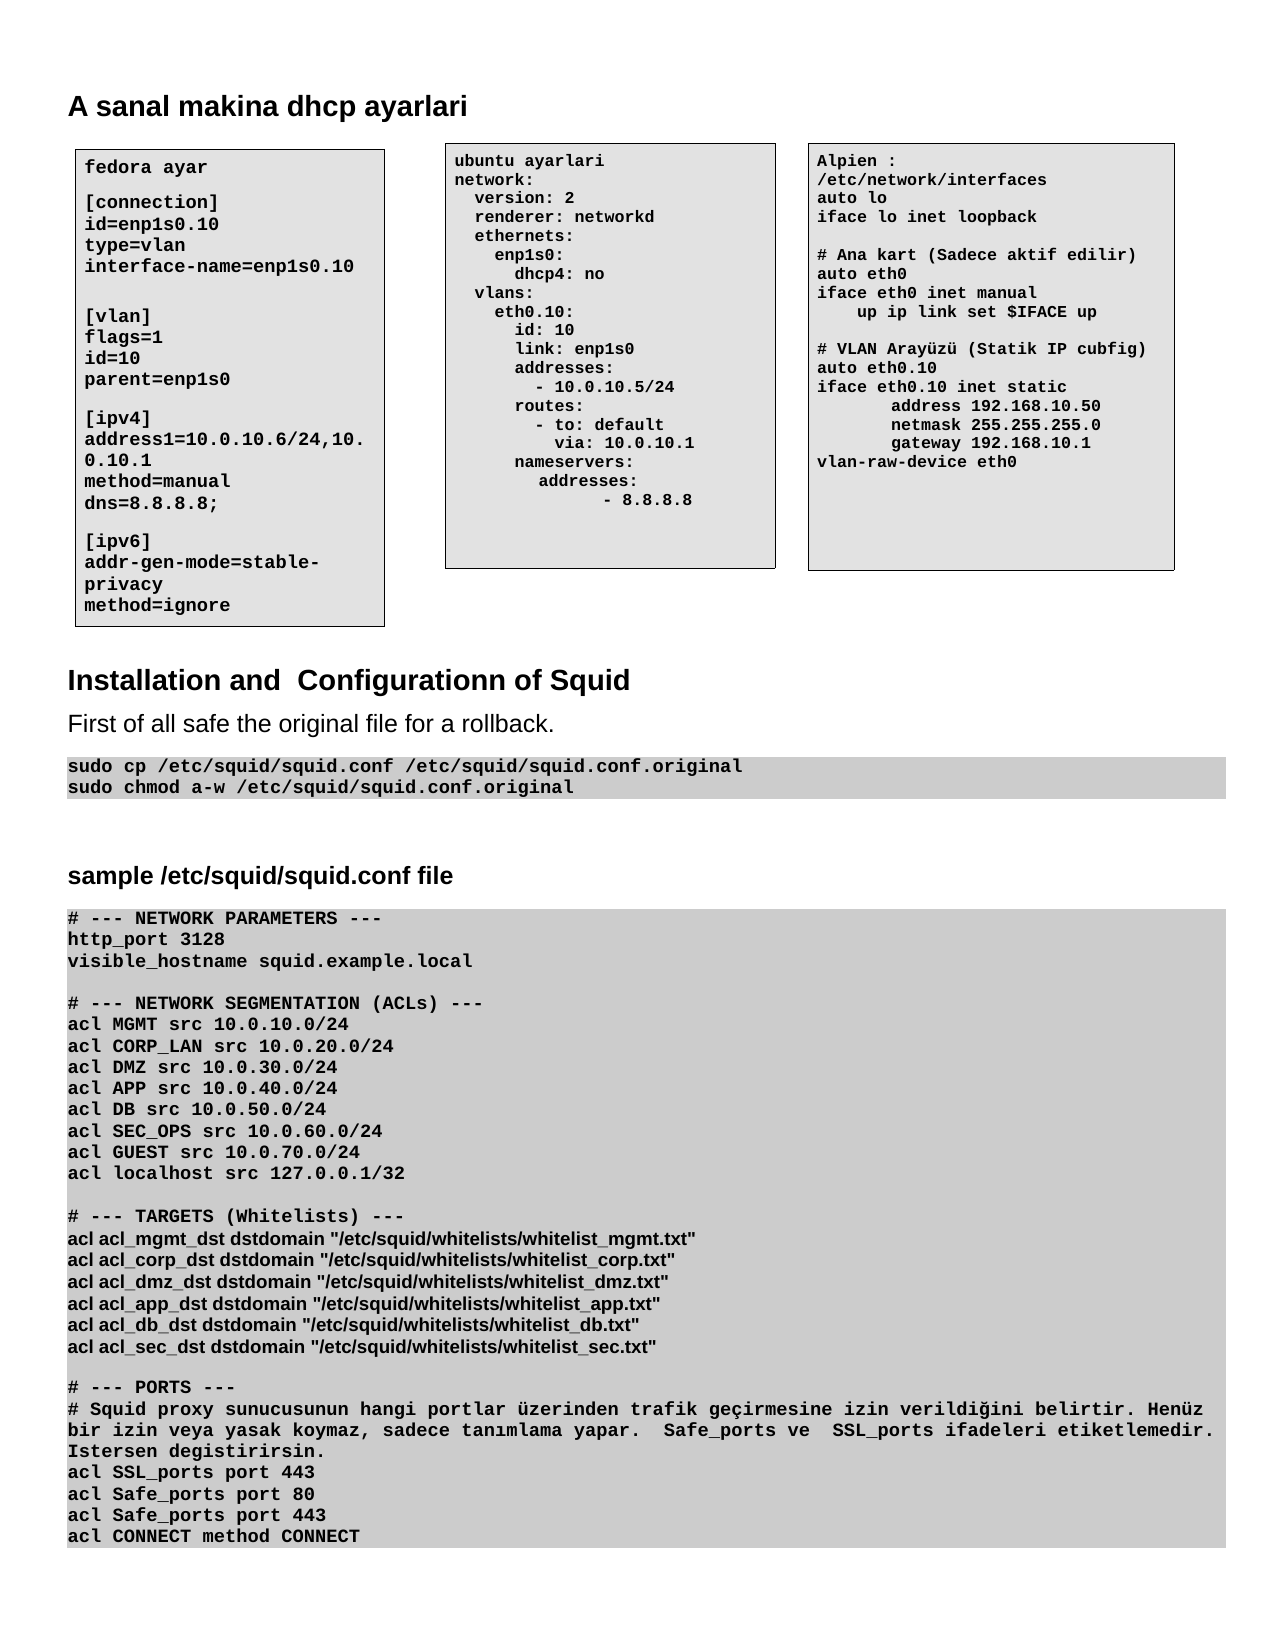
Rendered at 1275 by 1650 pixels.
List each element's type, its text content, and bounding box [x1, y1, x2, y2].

text id: 10 [454, 322, 766, 341]
text acl Safe_ports port 80 [67, 1484, 1226, 1506]
subtitle sample /etc/squid/squid.conf file [67, 861, 454, 890]
text ethernets: [454, 228, 766, 247]
subtitle Installation and Configurationn of Squid [67, 663, 1226, 697]
text [ipv4] [84, 408, 376, 430]
text acl acl_dmz_dst dstdomain "/etc/squid/whitelists/whitelist_dmz.txt" [67, 1271, 1226, 1292]
text dns=8.8.8.8; [84, 493, 376, 515]
text acl SEC_OPS src 10.0.60.0/24 [67, 1121, 1226, 1143]
text id=enp1s0.10 [84, 214, 376, 236]
text iface lo inet loopback [817, 209, 1165, 228]
text auto eth0 [817, 265, 1165, 284]
text # --- PORTS --- [67, 1378, 1226, 1399]
text # --- NETWORK SEGMENTATION (ACLs) --- [67, 994, 1226, 1015]
text flags=1 [84, 328, 376, 349]
text enp1s0: [454, 247, 766, 265]
text nameservers: [454, 454, 766, 473]
text acl GUEST src 10.0.70.0/24 [67, 1143, 1226, 1164]
text acl MGMT src 10.0.10.0/24 [67, 1015, 1226, 1036]
text method=manual [84, 472, 376, 493]
text up ip link set $IFACE up [817, 303, 1165, 322]
text visible_hostname squid.example.local [67, 951, 1226, 973]
text acl Safe_ports port 443 [67, 1506, 1226, 1527]
text routes: [454, 397, 766, 416]
text address1=10.0.10.6/24,10.0.10.1 [84, 430, 376, 472]
text ubuntu ayarlari [454, 152, 766, 171]
text - 10.0.10.5/24 [454, 378, 766, 397]
text acl DMZ src 10.0.30.0/24 [67, 1058, 1226, 1079]
text [vlan] [84, 306, 376, 328]
text network: [454, 171, 766, 190]
text addresses: [454, 473, 766, 492]
text acl CONNECT method CONNECT [67, 1527, 1226, 1548]
text vlans: [454, 284, 766, 303]
text iface eth0.10 inet static [817, 378, 1165, 397]
text acl CORP_LAN src 10.0.20.0/24 [67, 1036, 1226, 1058]
text - to: default [454, 416, 766, 435]
text type=vlan [84, 236, 376, 257]
text dhcp4: no [454, 265, 766, 284]
text acl APP src 10.0.40.0/24 [67, 1079, 1226, 1100]
text interface-name=enp1s0.10 [84, 257, 376, 278]
text acl acl_mgmt_dst dstdomain "/etc/squid/whitelists/whitelist_mgmt.txt" [67, 1228, 1226, 1249]
text auto lo [817, 190, 1165, 209]
text First of all safe the original file for a rollback. [67, 709, 1226, 738]
text acl localhost src 127.0.0.1/32 [67, 1164, 1226, 1185]
text eth0.10: [454, 303, 766, 322]
text sudo cp /etc/squid/squid.conf /etc/squid/squid.conf.original [67, 757, 1226, 778]
text /etc/network/interfaces [817, 171, 1165, 190]
text [connection] [84, 193, 376, 214]
text version: 2 [454, 190, 766, 209]
text addr-gen-mode=stable-privacy [84, 553, 376, 596]
text - 8.8.8.8 [454, 492, 766, 511]
text Alpien : [817, 152, 1165, 171]
text auto eth0.10 [817, 360, 1165, 378]
subtitle A sanal makina dhcp ayarlari [67, 88, 1226, 122]
text acl DB src 10.0.50.0/24 [67, 1100, 1226, 1121]
text # --- TARGETS (Whitelists) --- [67, 1206, 1226, 1228]
text # Squid proxy sunucusunun hangi portlar üzerinden trafik geçirmesine izin verildiğini belirtir. Henüz bir izin veya yasak koymaz, sadece tanımlama yapar. Safe_ports ve SSL_ports ifadeleri etiketlemedir. Istersen degistirirsin. [67, 1399, 1226, 1463]
text sudo chmod a-w /etc/squid/squid.conf.original [67, 778, 1226, 799]
text acl acl_corp_dst dstdomain "/etc/squid/whitelists/whitelist_corp.txt" [67, 1249, 1226, 1271]
text http_port 3128 [67, 930, 1226, 951]
text renderer: networkd [454, 209, 766, 228]
text # --- NETWORK PARAMETERS --- [67, 909, 1226, 930]
text acl acl_sec_dst dstdomain "/etc/squid/whitelists/whitelist_sec.txt" [67, 1336, 1226, 1357]
text acl SSL_ports port 443 [67, 1463, 1226, 1484]
text link: enp1s0 [454, 341, 766, 360]
text method=ignore [84, 596, 376, 617]
text parent=enp1s0 [84, 370, 376, 391]
text address 192.168.10.50 [817, 397, 1165, 416]
text acl acl_app_dst dstdomain "/etc/squid/whitelists/whitelist_app.txt" [67, 1292, 1226, 1314]
text iface eth0 inet manual [817, 284, 1165, 303]
text vlan-raw-device eth0 [817, 454, 1165, 473]
text id=10 [84, 349, 376, 370]
text acl acl_db_dst dstdomain "/etc/squid/whitelists/whitelist_db.txt" [67, 1314, 1226, 1336]
text # Ana kart (Sadece aktif edilir) [817, 247, 1165, 265]
text netmask 255.255.255.0 [817, 416, 1165, 435]
text gateway 192.168.10.1 [817, 435, 1165, 454]
text # VLAN Arayüzü (Statik IP cubfig) [817, 341, 1165, 360]
text addresses: [454, 360, 766, 378]
text fedora ayar [84, 158, 376, 179]
text via: 10.0.10.1 [454, 435, 766, 454]
text [ipv6] [84, 532, 376, 553]
